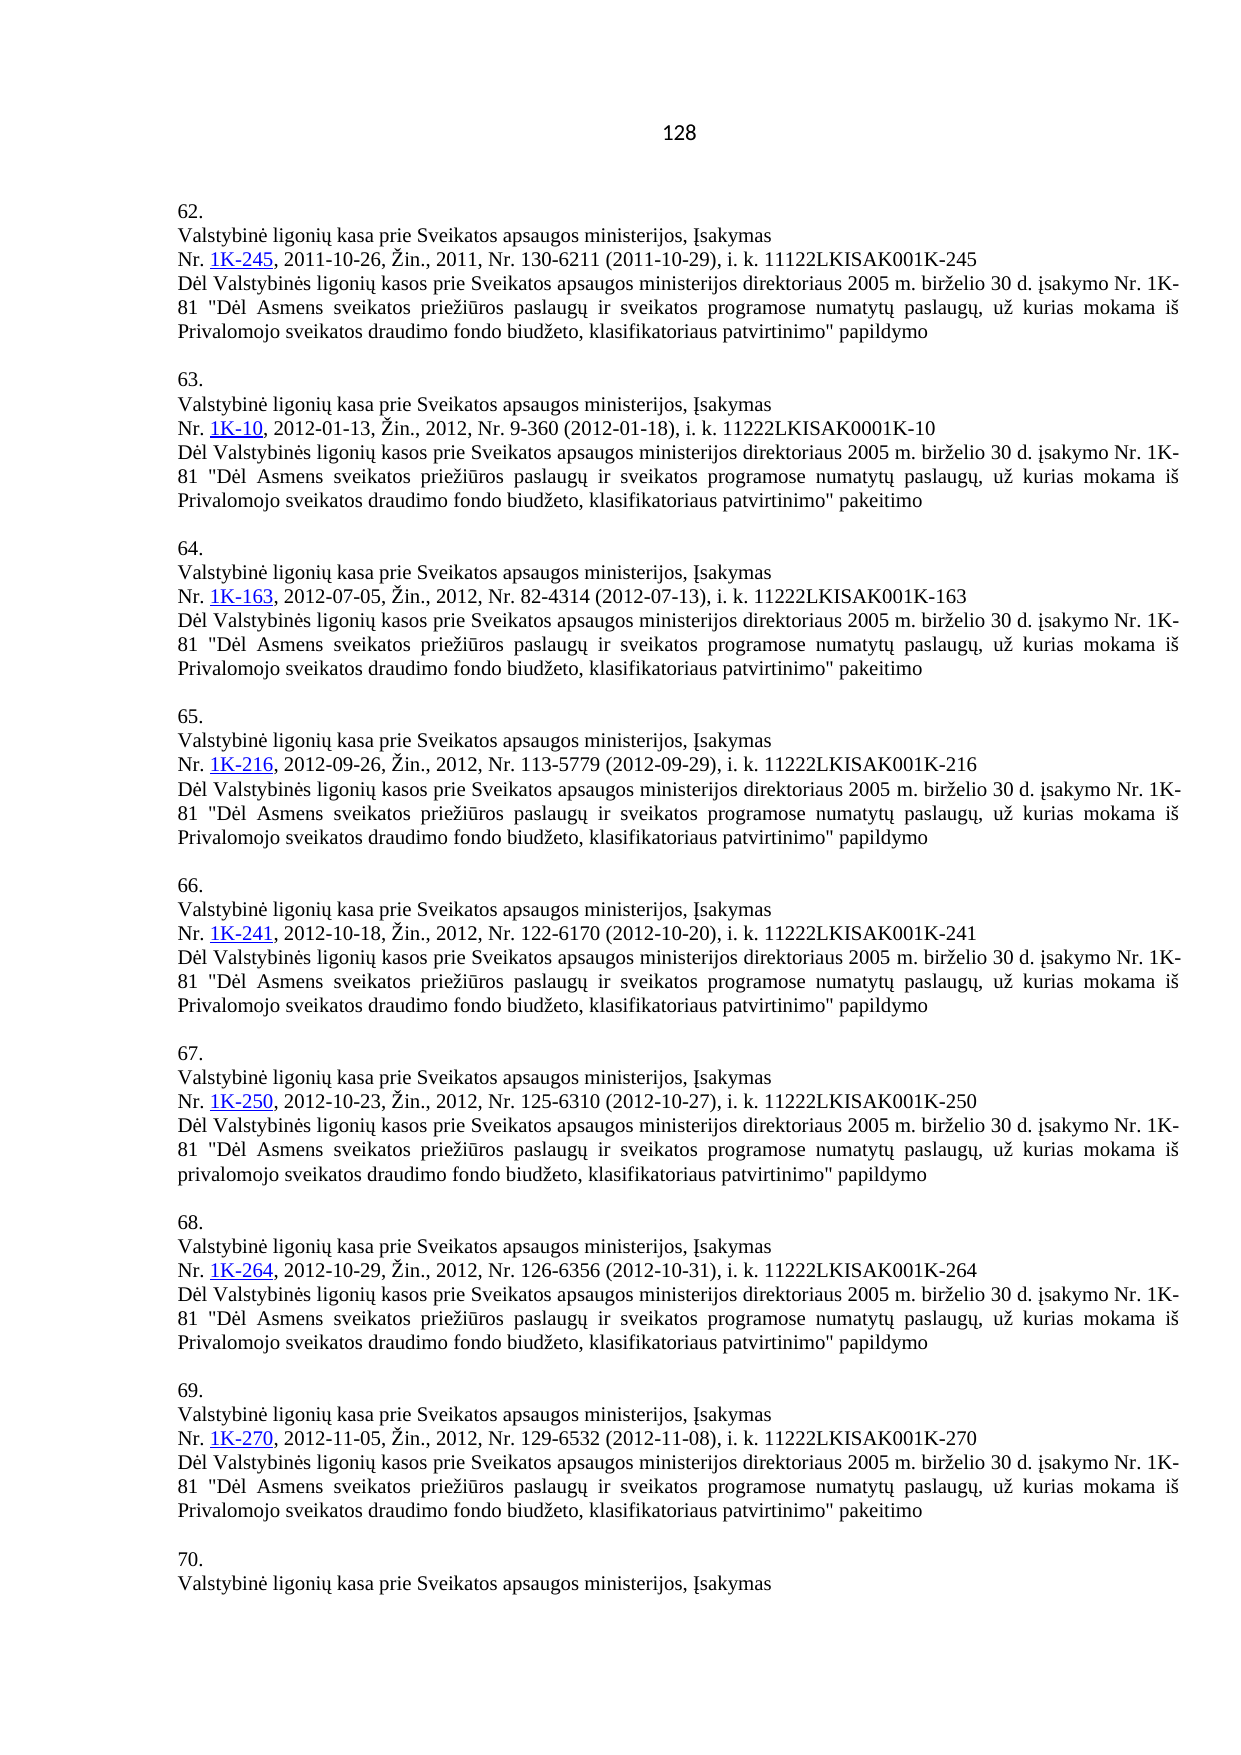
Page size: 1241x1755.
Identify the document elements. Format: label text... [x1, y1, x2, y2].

text Valstybinė ligonių kasa prie Sveikatos apsaugos ministerijos, Įsakymas [177, 223, 1181, 247]
text Nr. 1K-241, 2012-10-18, Žin., 2012, Nr. 122-6170 (2012-10-20), i. k. 11222LKISAK001K-241 [177, 921, 1181, 945]
text Nr. 1K-245, 2011-10-26, Žin., 2011, Nr. 130-6211 (2011-10-29), i. k. 11122LKISAK001K-245 [177, 247, 1181, 271]
text Dėl Valstybinės ligonių kasos prie Sveikatos apsaugos ministerijos direktoriaus 2005 m. birželio 30 d. įsakymo Nr. 1K-81 "Dėl Asmens sveikatos priežiūros paslaugų ir sveikatos programose numatytų paslaugų, už kurias mokama iš Privalomojo sveikatos draudimo fondo biudžeto, klasifikatoriaus patvirtinimo" pakeitimo [177, 439, 1181, 512]
text Nr. 1K-264, 2012-10-29, Žin., 2012, Nr. 126-6356 (2012-10-31), i. k. 11222LKISAK001K-264 [177, 1258, 1181, 1282]
text Nr. 1K-250, 2012-10-23, Žin., 2012, Nr. 125-6310 (2012-10-27), i. k. 11222LKISAK001K-250 [177, 1089, 1181, 1113]
text Valstybinė ligonių kasa prie Sveikatos apsaugos ministerijos, Įsakymas [177, 728, 1181, 752]
text Valstybinė ligonių kasa prie Sveikatos apsaugos ministerijos, Įsakymas [177, 1402, 1181, 1426]
text 63. [177, 367, 1181, 391]
text Dėl Valstybinės ligonių kasos prie Sveikatos apsaugos ministerijos direktoriaus 2005 m. birželio 30 d. įsakymo Nr. 1K-81 "Dėl Asmens sveikatos priežiūros paslaugų ir sveikatos programose numatytų paslaugų, už kurias mokama iš Privalomojo sveikatos draudimo fondo biudžeto, klasifikatoriaus patvirtinimo" papildymo [177, 776, 1181, 849]
text Valstybinė ligonių kasa prie Sveikatos apsaugos ministerijos, Įsakymas [177, 1234, 1181, 1258]
text 66. [177, 873, 1181, 897]
text Dėl Valstybinės ligonių kasos prie Sveikatos apsaugos ministerijos direktoriaus 2005 m. birželio 30 d. įsakymo Nr. 1K-81 "Dėl Asmens sveikatos priežiūros paslaugų ir sveikatos programose numatytų paslaugų, už kurias mokama iš Privalomojo sveikatos draudimo fondo biudžeto, klasifikatoriaus patvirtinimo" pakeitimo [177, 608, 1181, 680]
text Valstybinė ligonių kasa prie Sveikatos apsaugos ministerijos, Įsakymas [177, 1571, 1181, 1594]
text Nr. 1K-216, 2012-09-26, Žin., 2012, Nr. 113-5779 (2012-09-29), i. k. 11222LKISAK001K-216 [177, 752, 1181, 776]
text 68. [177, 1209, 1181, 1234]
text 62. [177, 199, 1181, 223]
text Dėl Valstybinės ligonių kasos prie Sveikatos apsaugos ministerijos direktoriaus 2005 m. birželio 30 d. įsakymo Nr. 1K-81 "Dėl Asmens sveikatos priežiūros paslaugų ir sveikatos programose numatytų paslaugų, už kurias mokama iš Privalomojo sveikatos draudimo fondo biudžeto, klasifikatoriaus patvirtinimo" papildymo [177, 271, 1181, 343]
text Nr. 1K-10, 2012-01-13, Žin., 2012, Nr. 9-360 (2012-01-18), i. k. 11222LKISAK0001K-10 [177, 416, 1181, 439]
text Nr. 1K-163, 2012-07-05, Žin., 2012, Nr. 82-4314 (2012-07-13), i. k. 11222LKISAK001K-163 [177, 584, 1181, 608]
text Dėl Valstybinės ligonių kasos prie Sveikatos apsaugos ministerijos direktoriaus 2005 m. birželio 30 d. įsakymo Nr. 1K-81 "Dėl Asmens sveikatos priežiūros paslaugų ir sveikatos programose numatytų paslaugų, už kurias mokama iš Privalomojo sveikatos draudimo fondo biudžeto, klasifikatoriaus patvirtinimo" papildymo [177, 945, 1181, 1017]
text Valstybinė ligonių kasa prie Sveikatos apsaugos ministerijos, Įsakymas [177, 897, 1181, 921]
text Dėl Valstybinės ligonių kasos prie Sveikatos apsaugos ministerijos direktoriaus 2005 m. birželio 30 d. įsakymo Nr. 1K-81 "Dėl Asmens sveikatos priežiūros paslaugų ir sveikatos programose numatytų paslaugų, už kurias mokama iš Privalomojo sveikatos draudimo fondo biudžeto, klasifikatoriaus patvirtinimo" papildymo [177, 1282, 1181, 1354]
text 65. [177, 704, 1181, 728]
text Valstybinė ligonių kasa prie Sveikatos apsaugos ministerijos, Įsakymas [177, 560, 1181, 584]
text 69. [177, 1378, 1181, 1402]
text Valstybinė ligonių kasa prie Sveikatos apsaugos ministerijos, Įsakymas [177, 391, 1181, 416]
text 64. [177, 536, 1181, 560]
text 70. [177, 1546, 1181, 1571]
text Dėl Valstybinės ligonių kasos prie Sveikatos apsaugos ministerijos direktoriaus 2005 m. birželio 30 d. įsakymo Nr. 1K-81 "Dėl Asmens sveikatos priežiūros paslaugų ir sveikatos programose numatytų paslaugų, už kurias mokama iš Privalomojo sveikatos draudimo fondo biudžeto, klasifikatoriaus patvirtinimo" pakeitimo [177, 1450, 1181, 1522]
text Nr. 1K-270, 2012-11-05, Žin., 2012, Nr. 129-6532 (2012-11-08), i. k. 11222LKISAK001K-270 [177, 1426, 1181, 1450]
text Valstybinė ligonių kasa prie Sveikatos apsaugos ministerijos, Įsakymas [177, 1065, 1181, 1089]
text 67. [177, 1041, 1181, 1065]
text Dėl Valstybinės ligonių kasos prie Sveikatos apsaugos ministerijos direktoriaus 2005 m. birželio 30 d. įsakymo Nr. 1K-81 "Dėl Asmens sveikatos priežiūros paslaugų ir sveikatos programose numatytų paslaugų, už kurias mokama iš privalomojo sveikatos draudimo fondo biudžeto, klasifikatoriaus patvirtinimo" papildymo [177, 1113, 1181, 1186]
